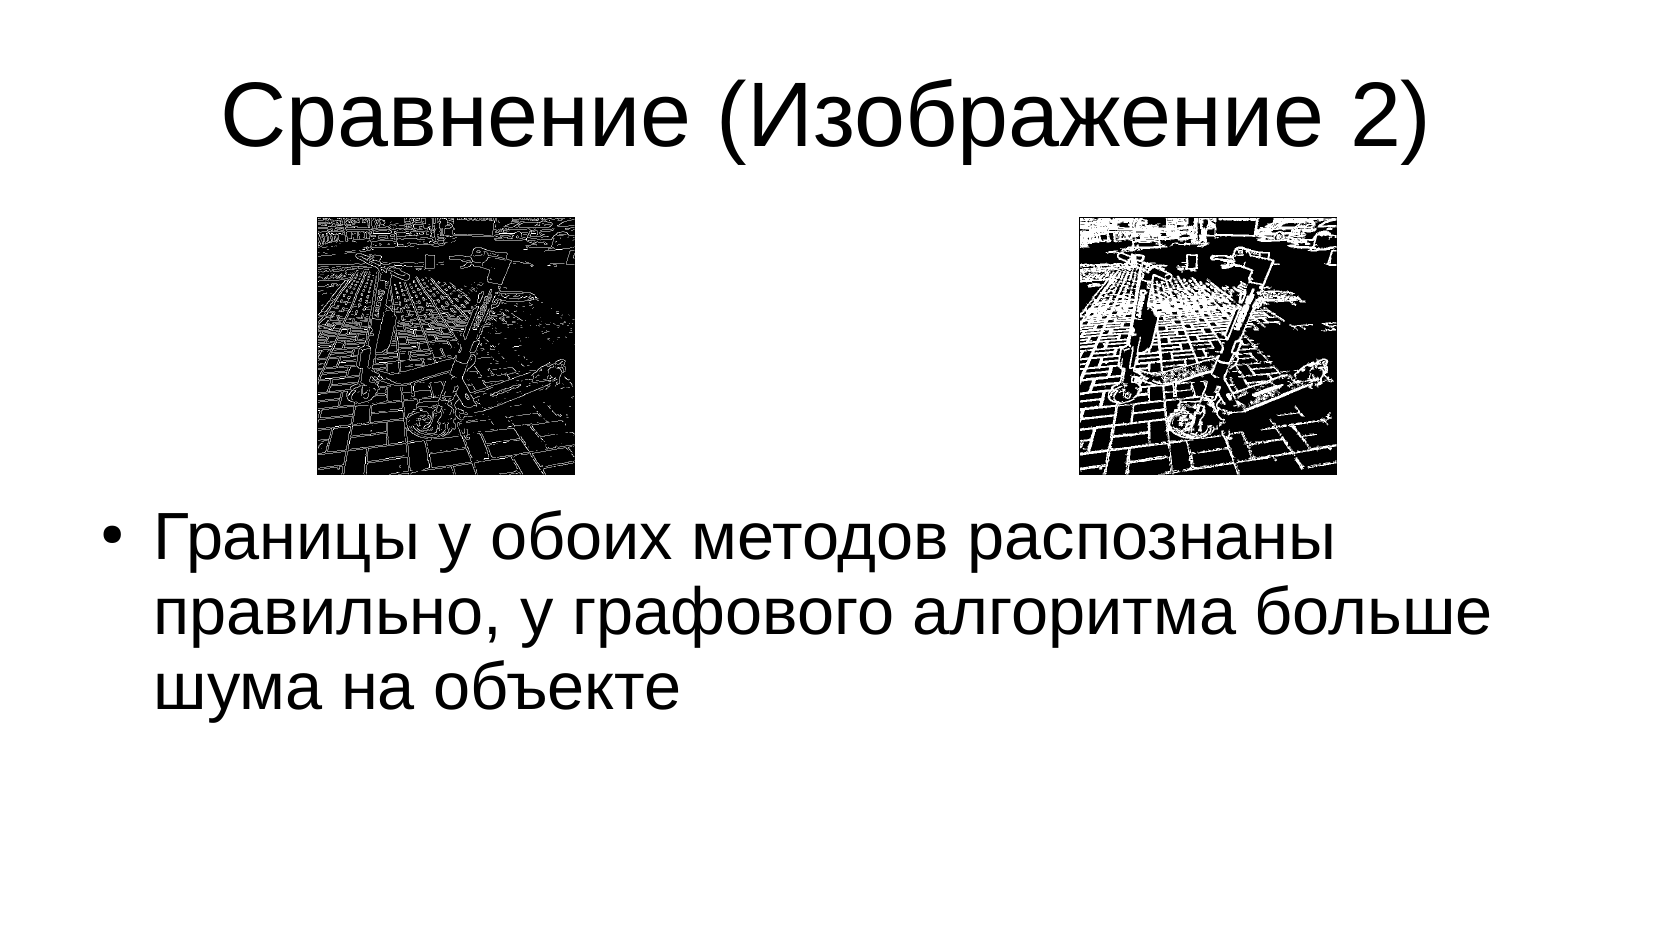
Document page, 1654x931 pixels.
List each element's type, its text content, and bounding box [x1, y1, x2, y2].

picture [317, 217, 575, 475]
picture [1079, 217, 1337, 475]
list Границы у обоих методов распознаны правильно, у графового алгоритма больше шума на объекте [82, 499, 1571, 757]
title Сравнение (Изображение 2) [82, 37, 1571, 193]
